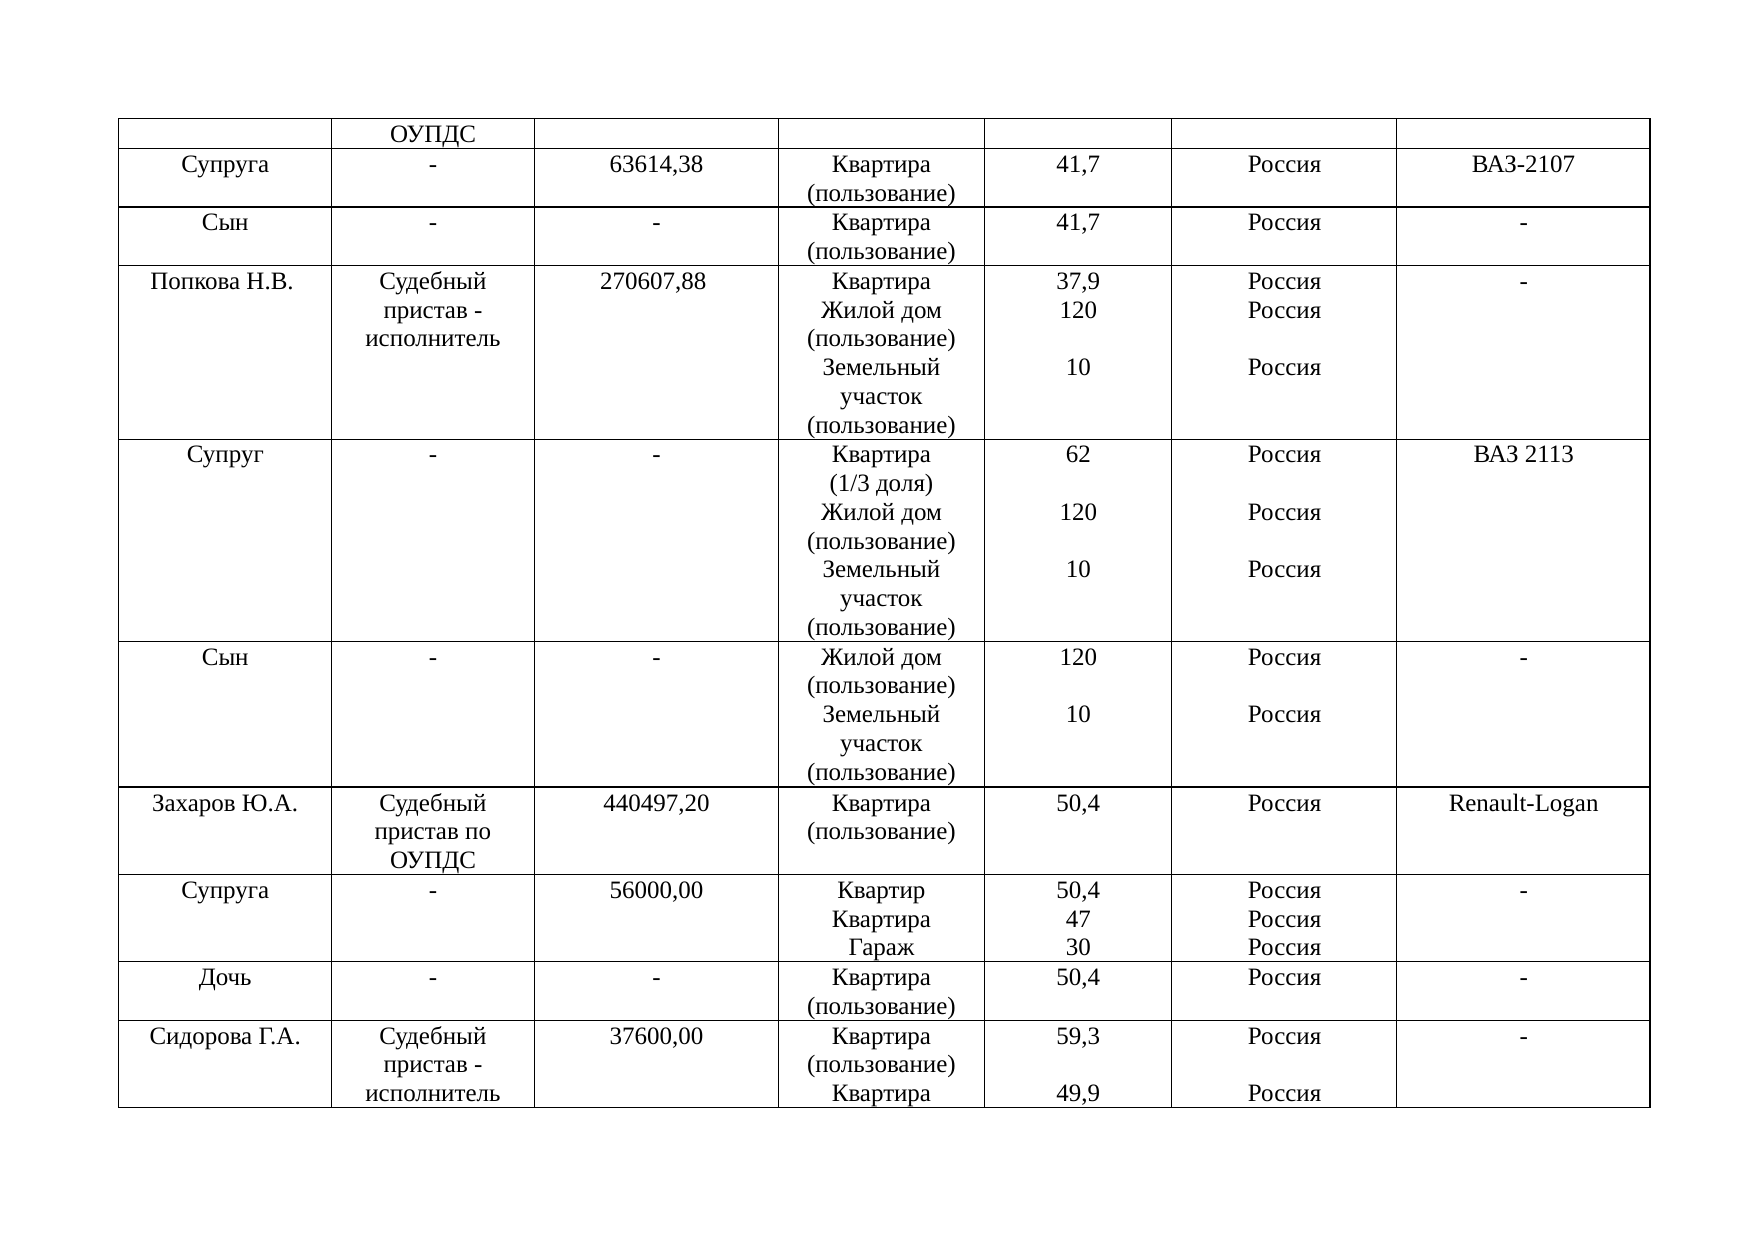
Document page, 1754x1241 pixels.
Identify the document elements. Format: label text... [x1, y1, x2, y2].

table_cell 37,9 120 10 [985, 266, 1171, 438]
table_cell [535, 119, 778, 148]
table_cell Квартир Квартира Гараж [779, 875, 984, 961]
table_cell Квартира (1/3 доля) Жилой дом (пользование) Земельный участок (пользование) [779, 440, 984, 641]
table_cell Супруг [119, 440, 331, 641]
table_cell - [535, 642, 778, 786]
table_cell 270607,88 [535, 266, 778, 438]
table_cell Россия Россия Россия [1172, 875, 1396, 961]
table_cell 50,4 [985, 962, 1171, 1020]
table_cell 120 10 [985, 642, 1171, 786]
table_cell 37600,00 [535, 1021, 778, 1107]
table_cell - [1397, 208, 1649, 265]
table_header 440497,20 [535, 788, 778, 874]
table_cell Россия [1172, 149, 1396, 206]
table_cell ОУПДС [332, 119, 534, 148]
table_header Renault-Logan [1397, 788, 1649, 874]
table_cell Жилой дом (пользование) Земельный участок (пользование) [779, 642, 984, 786]
table_cell Россия Россия [1172, 1021, 1396, 1107]
table_cell - [1397, 266, 1649, 438]
table_cell - [535, 440, 778, 641]
table_cell - [1397, 875, 1649, 961]
table_cell - [1397, 642, 1649, 786]
table_cell Квартира (пользование) [779, 962, 984, 1020]
table_cell Квартира (пользование) Квартира [779, 1021, 984, 1107]
table_cell Сын [119, 208, 331, 265]
table_cell Сидорова Г.А. [119, 1021, 331, 1107]
table_cell ВАЗ-2107 [1397, 149, 1649, 206]
table_cell 41,7 [985, 149, 1171, 206]
table_cell - [332, 875, 534, 961]
table_cell Судебный пристав - исполнитель [332, 1021, 534, 1107]
table_cell 41,7 [985, 208, 1171, 265]
table_cell Россия Россия [1172, 642, 1396, 786]
table_header Россия [1172, 788, 1396, 874]
table_cell - [535, 962, 778, 1020]
table_cell 50,4 47 30 [985, 875, 1171, 961]
table_cell ВАЗ 2113 [1397, 440, 1649, 641]
table_cell Попкова Н.В. [119, 266, 331, 438]
table_cell - [332, 440, 534, 641]
table_cell - [332, 642, 534, 786]
table_cell Сын [119, 642, 331, 786]
table_cell Квартира Жилой дом (пользование) Земельный участок (пользование) [779, 266, 984, 438]
table_cell 63614,38 [535, 149, 778, 206]
table_cell - [332, 962, 534, 1020]
table_cell [119, 119, 331, 148]
table_cell Россия [1172, 962, 1396, 1020]
table_header Судебный пристав по ОУПДС [332, 788, 534, 874]
table_cell - [332, 149, 534, 206]
table_cell - [1397, 1021, 1649, 1107]
table_cell Дочь [119, 962, 331, 1020]
table_cell - [1397, 962, 1649, 1020]
table_cell - [535, 208, 778, 265]
table_cell 56000,00 [535, 875, 778, 961]
table_cell - [332, 208, 534, 265]
table_cell Супруга [119, 149, 331, 206]
table_header Захаров Ю.А. [119, 788, 331, 874]
table_cell [1172, 119, 1396, 148]
table_cell Квартира (пользование) [779, 208, 984, 265]
table_cell Россия Россия Россия [1172, 440, 1396, 641]
table_cell [779, 119, 984, 148]
table_cell 62 120 10 [985, 440, 1171, 641]
table_cell 59,3 49,9 [985, 1021, 1171, 1107]
table_header Квартира (пользование) [779, 788, 984, 874]
table_cell Судебный пристав - исполнитель [332, 266, 534, 438]
table_cell Россия Россия Россия [1172, 266, 1396, 438]
table_cell [1397, 119, 1649, 148]
table_cell Россия [1172, 208, 1396, 265]
table_cell [985, 119, 1171, 148]
table_header 50,4 [985, 788, 1171, 874]
table_cell Супруга [119, 875, 331, 961]
table_cell Квартира (пользование) [779, 149, 984, 206]
